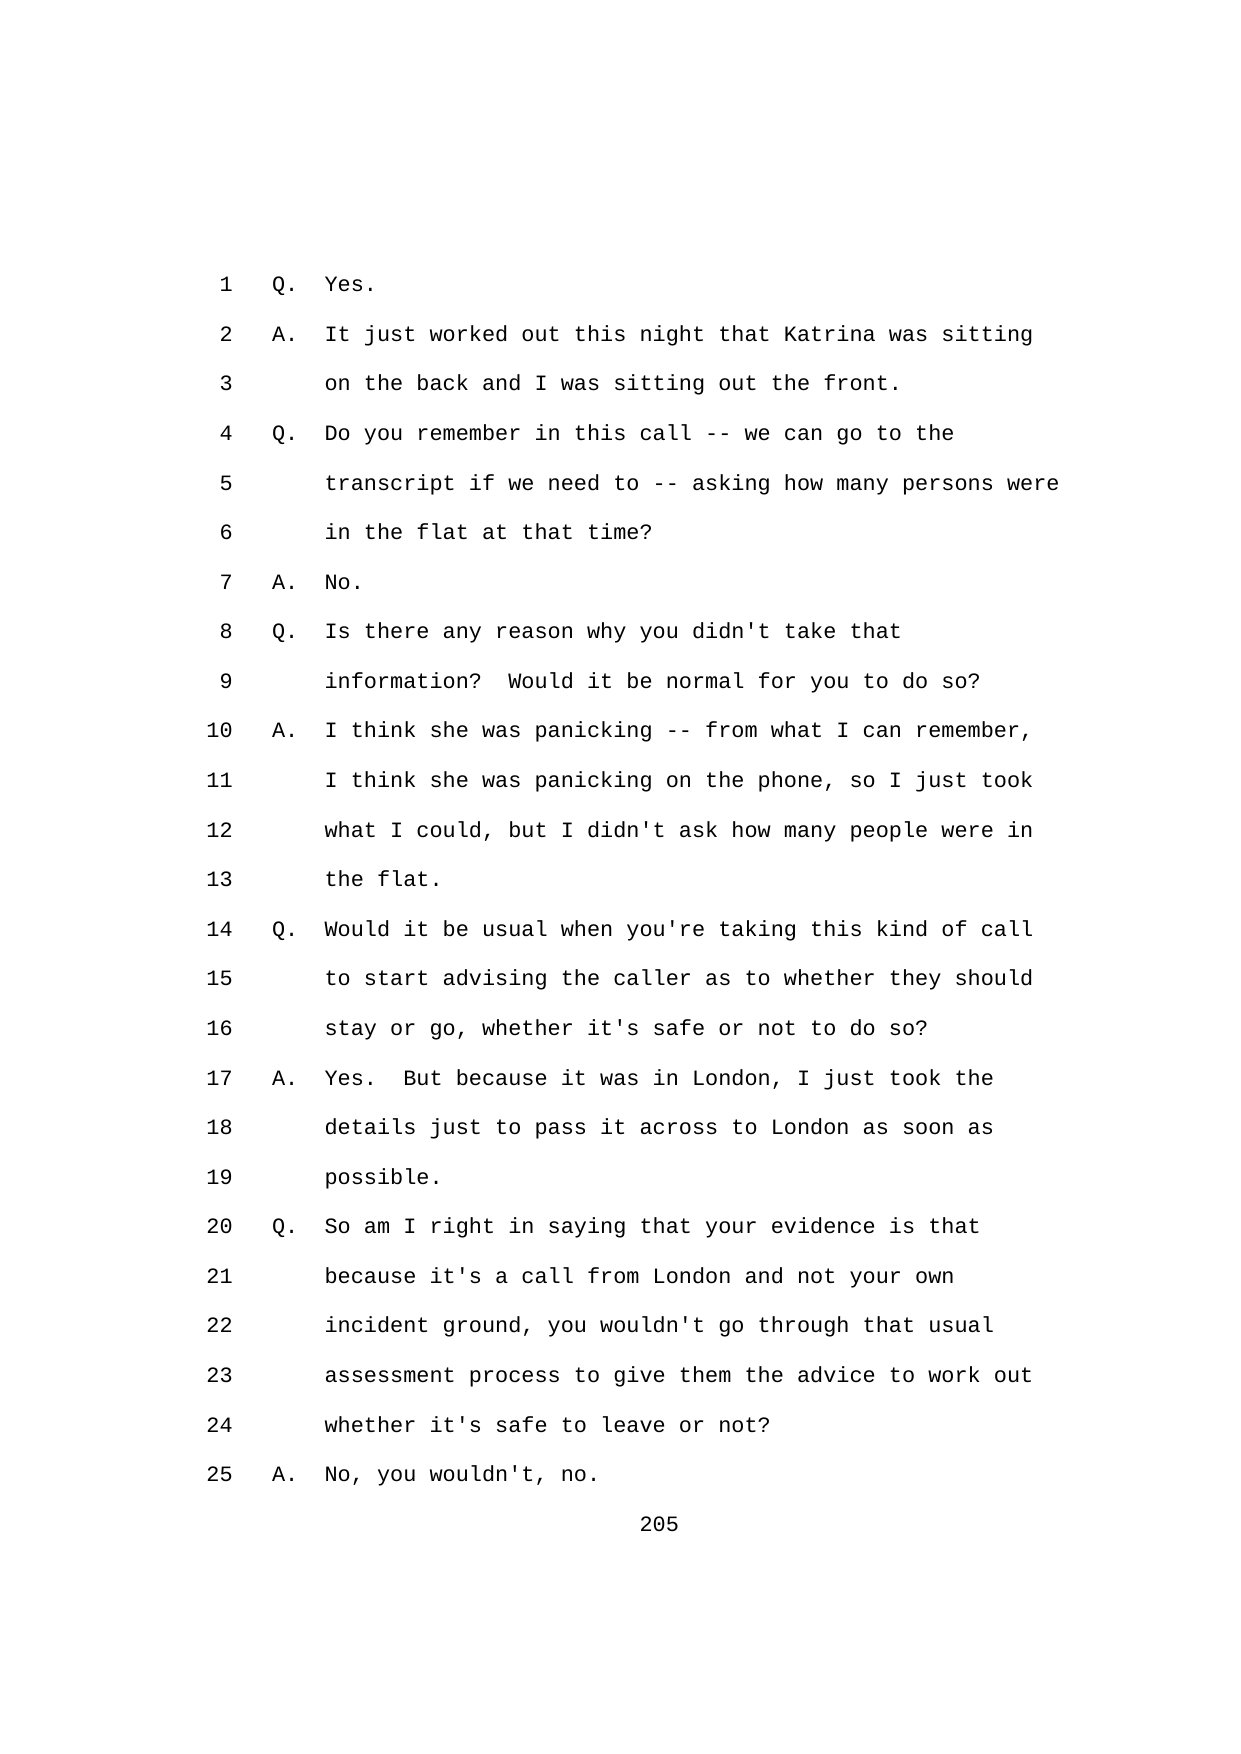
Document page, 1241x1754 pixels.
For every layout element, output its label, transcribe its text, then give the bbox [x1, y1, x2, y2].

text 5 transcript if we need to -- asking how many persons were [75, 472, 1165, 496]
text 8 Q. Is there any reason why you didn't take that [75, 620, 1165, 645]
text 4 Q. Do you remember in this call -- we can go to the [75, 422, 1165, 447]
text 18 details just to pass it across to London as soon as [75, 1116, 1165, 1141]
text 24 whether it's safe to leave or not? [75, 1414, 1165, 1438]
text 14 Q. Would it be usual when you're taking this kind of call [75, 918, 1165, 943]
text 7 A. No. [75, 571, 1165, 596]
text 11 I think she was panicking on the phone, so I just took [75, 769, 1165, 794]
text 23 assessment process to give them the advice to work out [75, 1364, 1165, 1389]
text 205 [75, 1513, 1165, 1538]
text 19 possible. [75, 1166, 1165, 1191]
text 10 A. I think she was panicking -- from what I can remember, [75, 719, 1165, 744]
text 21 because it's a call from London and not your own [75, 1265, 1165, 1290]
text 13 the flat. [75, 868, 1165, 893]
text 3 on the back and I was sitting out the front. [75, 372, 1165, 397]
text 17 A. Yes. But because it was in London, I just took the [75, 1067, 1165, 1091]
text 16 stay or go, whether it's safe or not to do so? [75, 1017, 1165, 1042]
text 9 information? Would it be normal for you to do so? [75, 670, 1165, 695]
text 1 Q. Yes. [75, 273, 1165, 298]
text 15 to start advising the caller as to whether they should [75, 967, 1165, 992]
text 6 in the flat at that time? [75, 521, 1165, 546]
text 25 A. No, you wouldn't, no. [75, 1463, 1165, 1488]
text 2 A. It just worked out this night that Katrina was sitting [75, 323, 1165, 348]
text 22 incident ground, you wouldn't go through that usual [75, 1314, 1165, 1339]
text 20 Q. So am I right in saying that your evidence is that [75, 1215, 1165, 1240]
text 12 what I could, but I didn't ask how many people were in [75, 819, 1165, 843]
